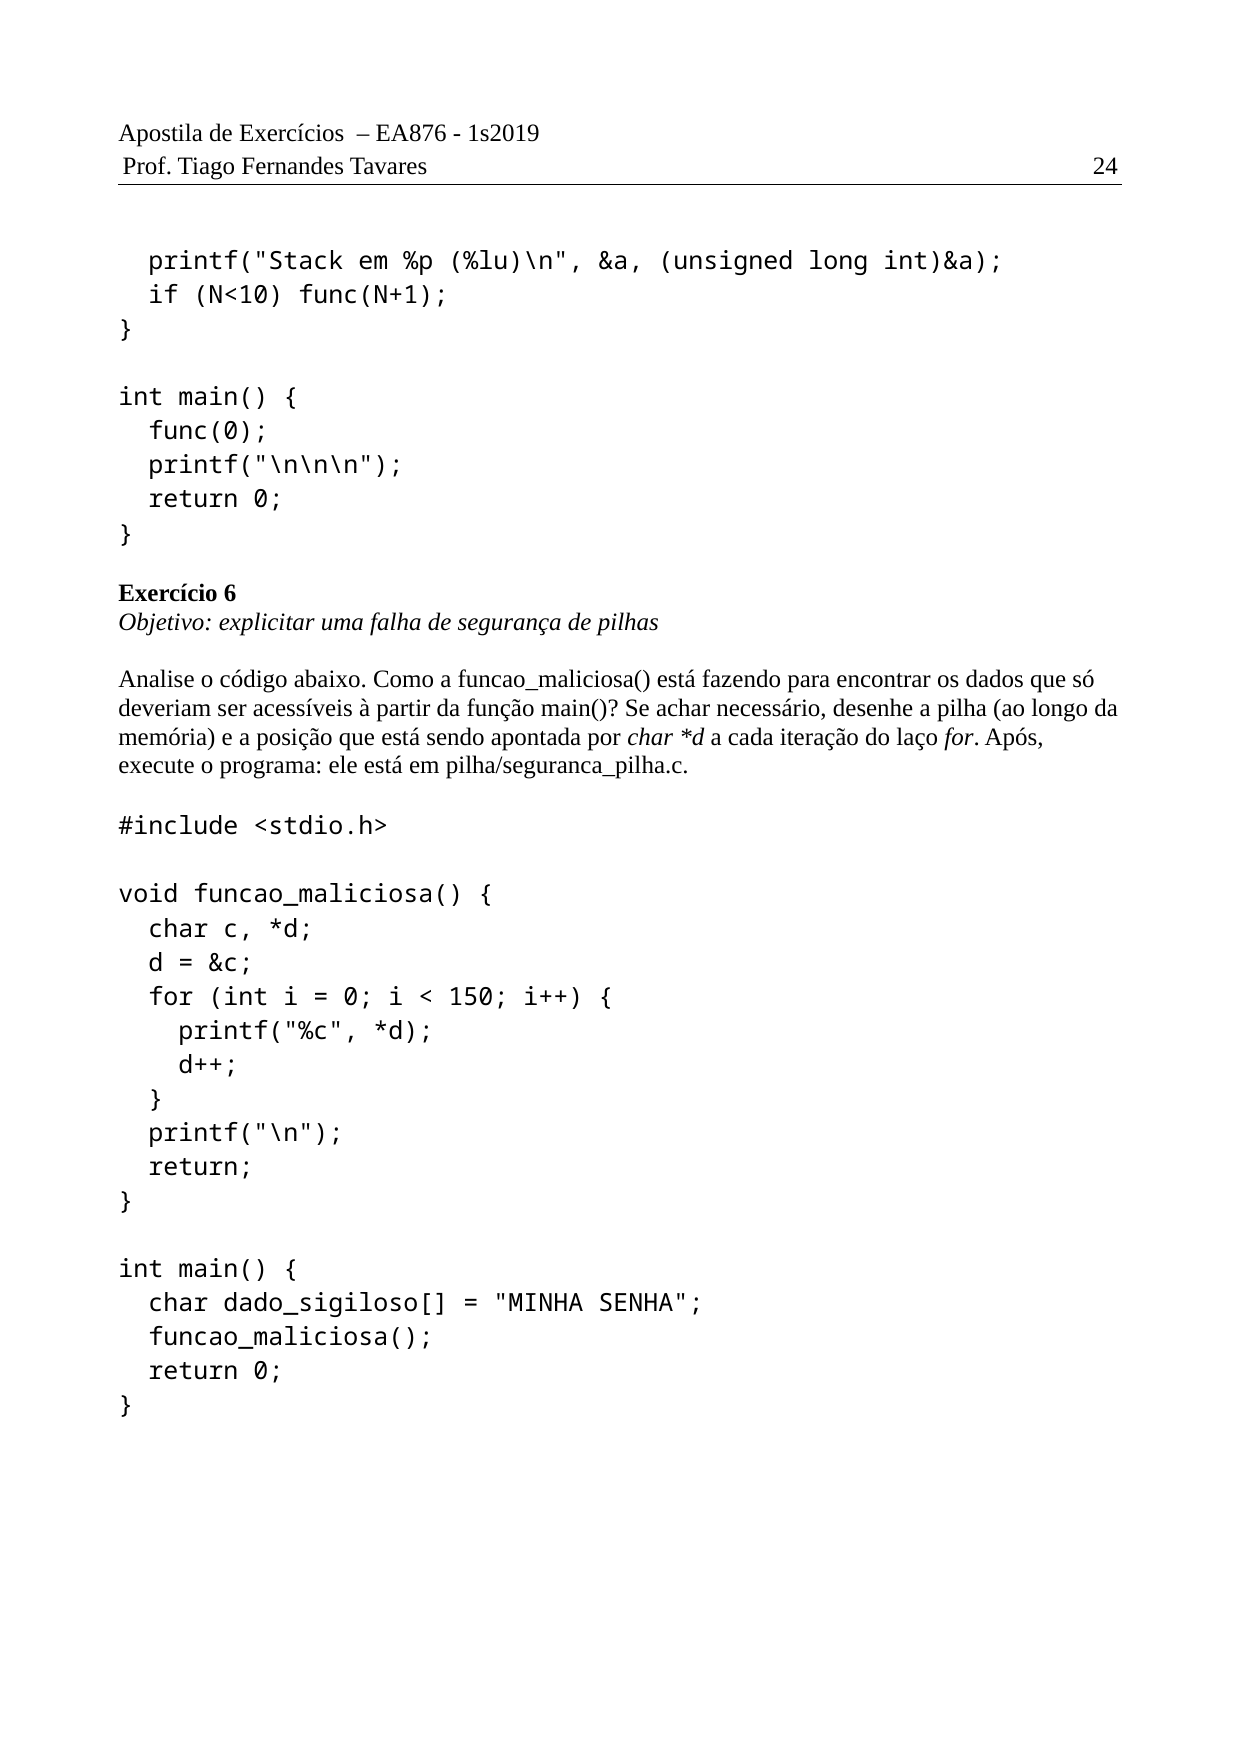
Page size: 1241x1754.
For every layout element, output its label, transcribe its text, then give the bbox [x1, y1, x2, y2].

text if (N<10) func(N+1); [118, 277, 1122, 311]
text func(0); [118, 413, 1122, 447]
text printf("%c", *d); [118, 1012, 1122, 1046]
text } [118, 1183, 1122, 1217]
text d = &c; [118, 944, 1122, 978]
text return; [118, 1149, 1122, 1183]
text } [118, 311, 1122, 345]
text char dado_sigiloso[] = "MINHA SENHA"; [118, 1285, 1122, 1319]
text void funcao_maliciosa() { [118, 876, 1122, 910]
text Objetivo: explicitar uma falha de segurança de pilhas [118, 607, 1122, 636]
text Analise o código abaixo. Como a funcao_maliciosa() está fazendo para encontrar os dados que só deveriam ser acessíveis à partir da função main()? Se achar necessário, desenhe a pilha (ao longo da memória) e a posição que está sendo apontada por char *d a cada iteração do laço for. Após, execute o programa: ele está em pilha/seguranca_pilha.c. [118, 664, 1122, 779]
text #include <stdio.h> [118, 808, 1122, 842]
text for (int i = 0; i < 150; i++) { [118, 978, 1122, 1012]
text } [118, 1081, 1122, 1114]
text int main() { [118, 379, 1122, 413]
text } [118, 1387, 1122, 1421]
text funcao_maliciosa(); [118, 1319, 1122, 1353]
text return 0; [118, 481, 1122, 515]
text printf("\n"); [118, 1114, 1122, 1149]
text d++; [118, 1046, 1122, 1081]
text printf("\n\n\n"); [118, 447, 1122, 481]
text } [118, 515, 1122, 549]
text char c, *d; [118, 910, 1122, 944]
text int main() { [118, 1251, 1122, 1285]
text printf("Stack em %p (%lu)\n", &a, (unsigned long int)&a); [118, 243, 1122, 277]
text Exercício 6 [118, 578, 1122, 607]
text return 0; [118, 1353, 1122, 1387]
